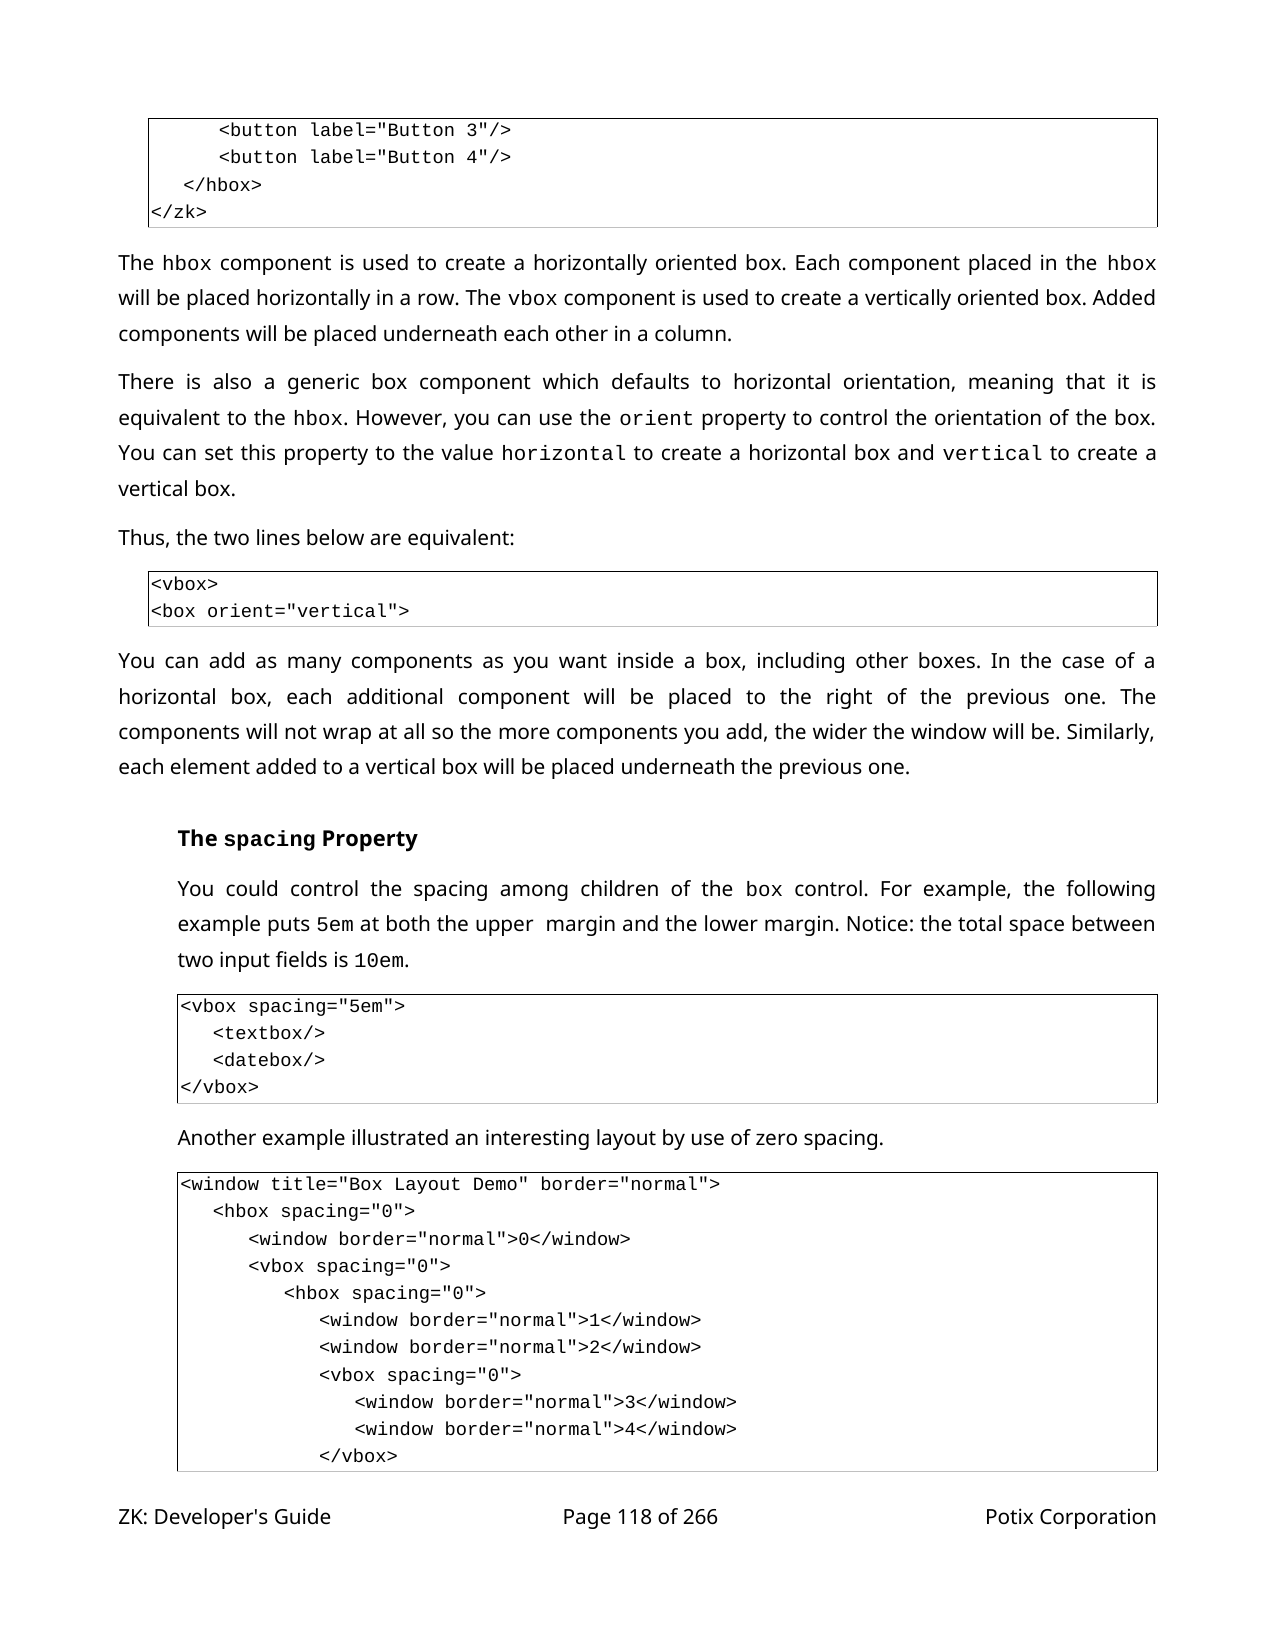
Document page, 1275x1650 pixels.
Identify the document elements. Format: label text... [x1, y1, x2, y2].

text </vbox> [178, 1444, 1157, 1471]
text <window title="Box Layout Demo" border="normal"> [178, 1173, 1157, 1196]
text You can add as many components as you want inside a box, including other boxes. In the case of a horizontal box, each additional component will be placed to the right of the previous one. The components will not wrap at all so the more components you add, the wider the window will be. Similarly, each element added to a vertical box will be placed underneath the previous one. [118, 647, 1157, 780]
text <window border="normal">3</window> [178, 1390, 1157, 1414]
text Thus, the two lines below are equivalent: [118, 523, 1157, 551]
text </hbox> [149, 172, 1157, 197]
text </zk> [149, 200, 1157, 227]
text <window border="normal">1</window> [178, 1308, 1157, 1332]
text <textbox/> [178, 1021, 1157, 1045]
text <window border="normal">2</window> [178, 1335, 1157, 1359]
text Another example illustrated an interesting layout by use of zero spacing. [177, 1123, 1157, 1152]
text <vbox spacing="0"> [178, 1254, 1157, 1278]
text The hbox component is used to create a horizontally oriented box. Each component placed in the hbox will be placed horizontally in a row. The vbox component is used to create a vertically oriented box. Added components will be placed underneath each other in a column. [118, 248, 1157, 347]
text <window border="normal">4</window> [178, 1417, 1157, 1441]
text <vbox spacing="0"> [178, 1362, 1157, 1387]
subtitle The spacing Property [177, 823, 1157, 853]
text <box orient="vertical"> [149, 599, 1157, 626]
text </vbox> [178, 1075, 1157, 1103]
text There is also a generic box component which defaults to horizontal orientation, meaning that it is equivalent to the hbox. However, you can use the orient property to control the orientation of the box. You can set this property to the value horizontal to create a horizontal box and vertical to create a vertical box. [118, 367, 1157, 502]
text You could control the spacing among children of the box control. For example, the following example puts 5em at both the upper margin and the lower margin. Notice: the total space between two input fields is 10em. [177, 874, 1157, 973]
text <datebox/> [178, 1048, 1157, 1072]
text <vbox> [149, 572, 1157, 596]
text <hbox spacing="0"> [178, 1199, 1157, 1224]
text <button label="Button 3"/> [149, 119, 1157, 142]
text <window border="normal">0</window> [178, 1227, 1157, 1251]
text <button label="Button 4"/> [149, 145, 1157, 169]
text <vbox spacing="5em"> [178, 995, 1157, 1018]
text <hbox spacing="0"> [178, 1281, 1157, 1305]
